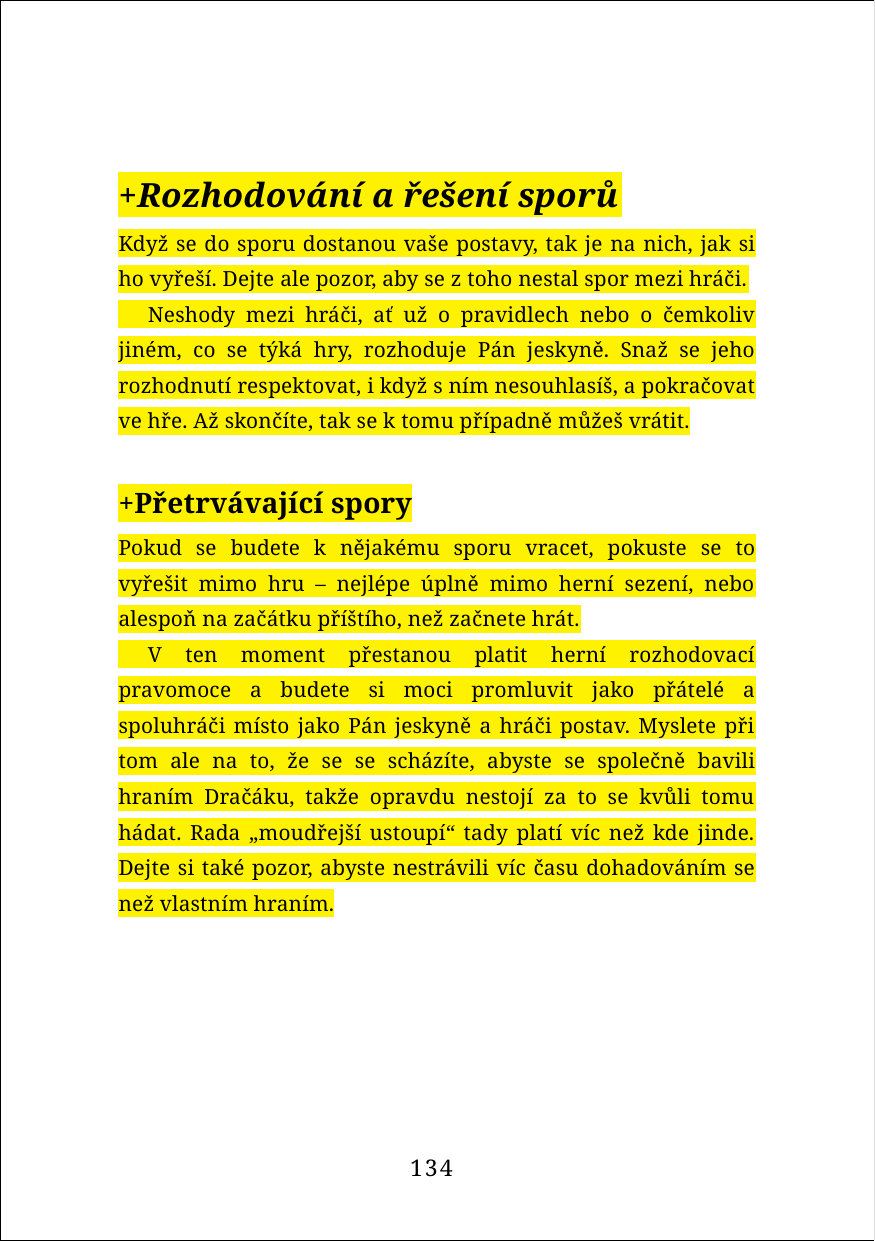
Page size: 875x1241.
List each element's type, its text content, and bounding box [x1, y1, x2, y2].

text Pokud se budete k nějakému sporu vracet, pokuste se to vyřešit mimo hru – nejlépe úplně mimo herní sezení, nebo alespoň na začátku příštího, než začnete hrát. V ten moment přestanou platit herní rozhodovací pravomoce a budete si moci promluvit jako přátelé a spoluhráči místo jako Pán jeskyně a hráči postav. Myslete při tom ale na to, že se se scházíte, abyste se společně bavili hraním Dračáku, takže opravdu nestojí za to se kvůli tomu hádat. Rada „moudřejší ustoupí“ tady platí víc než kde jinde. Dejte si také pozor, abyste nestrávili víc času dohadováním se než vlastním hraním. [118, 533, 756, 917]
subtitle +Přetrvávající spory [118, 483, 756, 522]
subtitle +Rozhodování a řešení sporů [118, 172, 756, 217]
text Když se do sporu dostanou vaše postavy, tak je na nich, jak si ho vyřeší. Dejte ale pozor, aby se z toho nestal spor mezi hráči. Neshody mezi hráči, ať už o pravidlech nebo o čemkoliv jiném, co se týká hry, rozhoduje Pán jeskyně. Snaž se jeho rozhodnutí respektovat, i když s ním nesouhlasíš, a pokračovat ve hře. Až skončíte, tak se k tomu případně můžeš vrátit. [118, 229, 756, 435]
